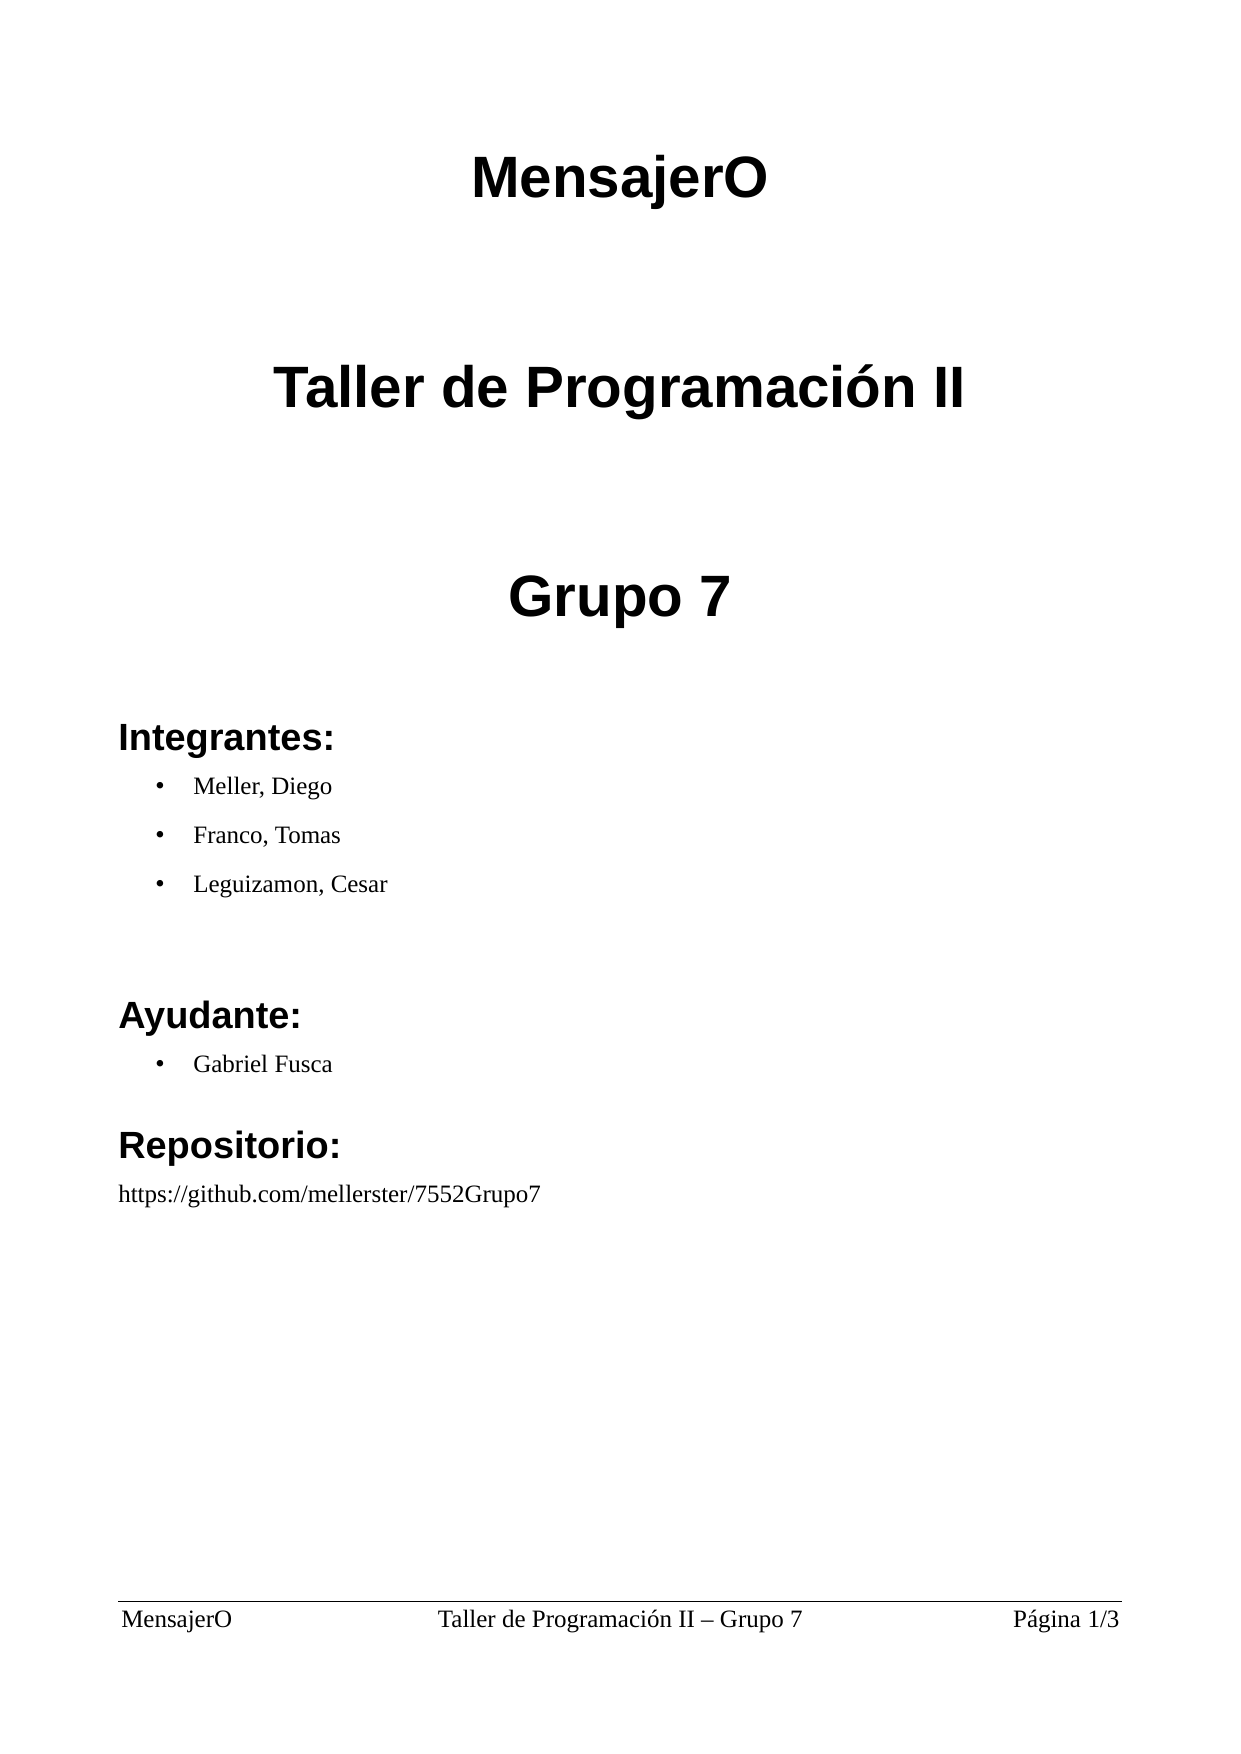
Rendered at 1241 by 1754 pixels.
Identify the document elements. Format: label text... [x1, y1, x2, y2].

list Leguizamon, Cesar [156, 869, 1122, 898]
title MensajerO [118, 143, 1122, 210]
title Grupo 7 [118, 561, 1122, 628]
subtitle Repositorio: [118, 1123, 1122, 1166]
list Gabriel Fusca [156, 1049, 1122, 1077]
title Taller de Programación II [118, 352, 1122, 419]
subtitle Integrantes: [118, 715, 1122, 759]
list Meller, Diego [156, 771, 1122, 800]
text https://github.com/mellerster/7552Grupo7 [118, 1179, 1122, 1208]
subtitle Ayudante: [118, 992, 1122, 1036]
list Franco, Tomas [156, 820, 1122, 849]
